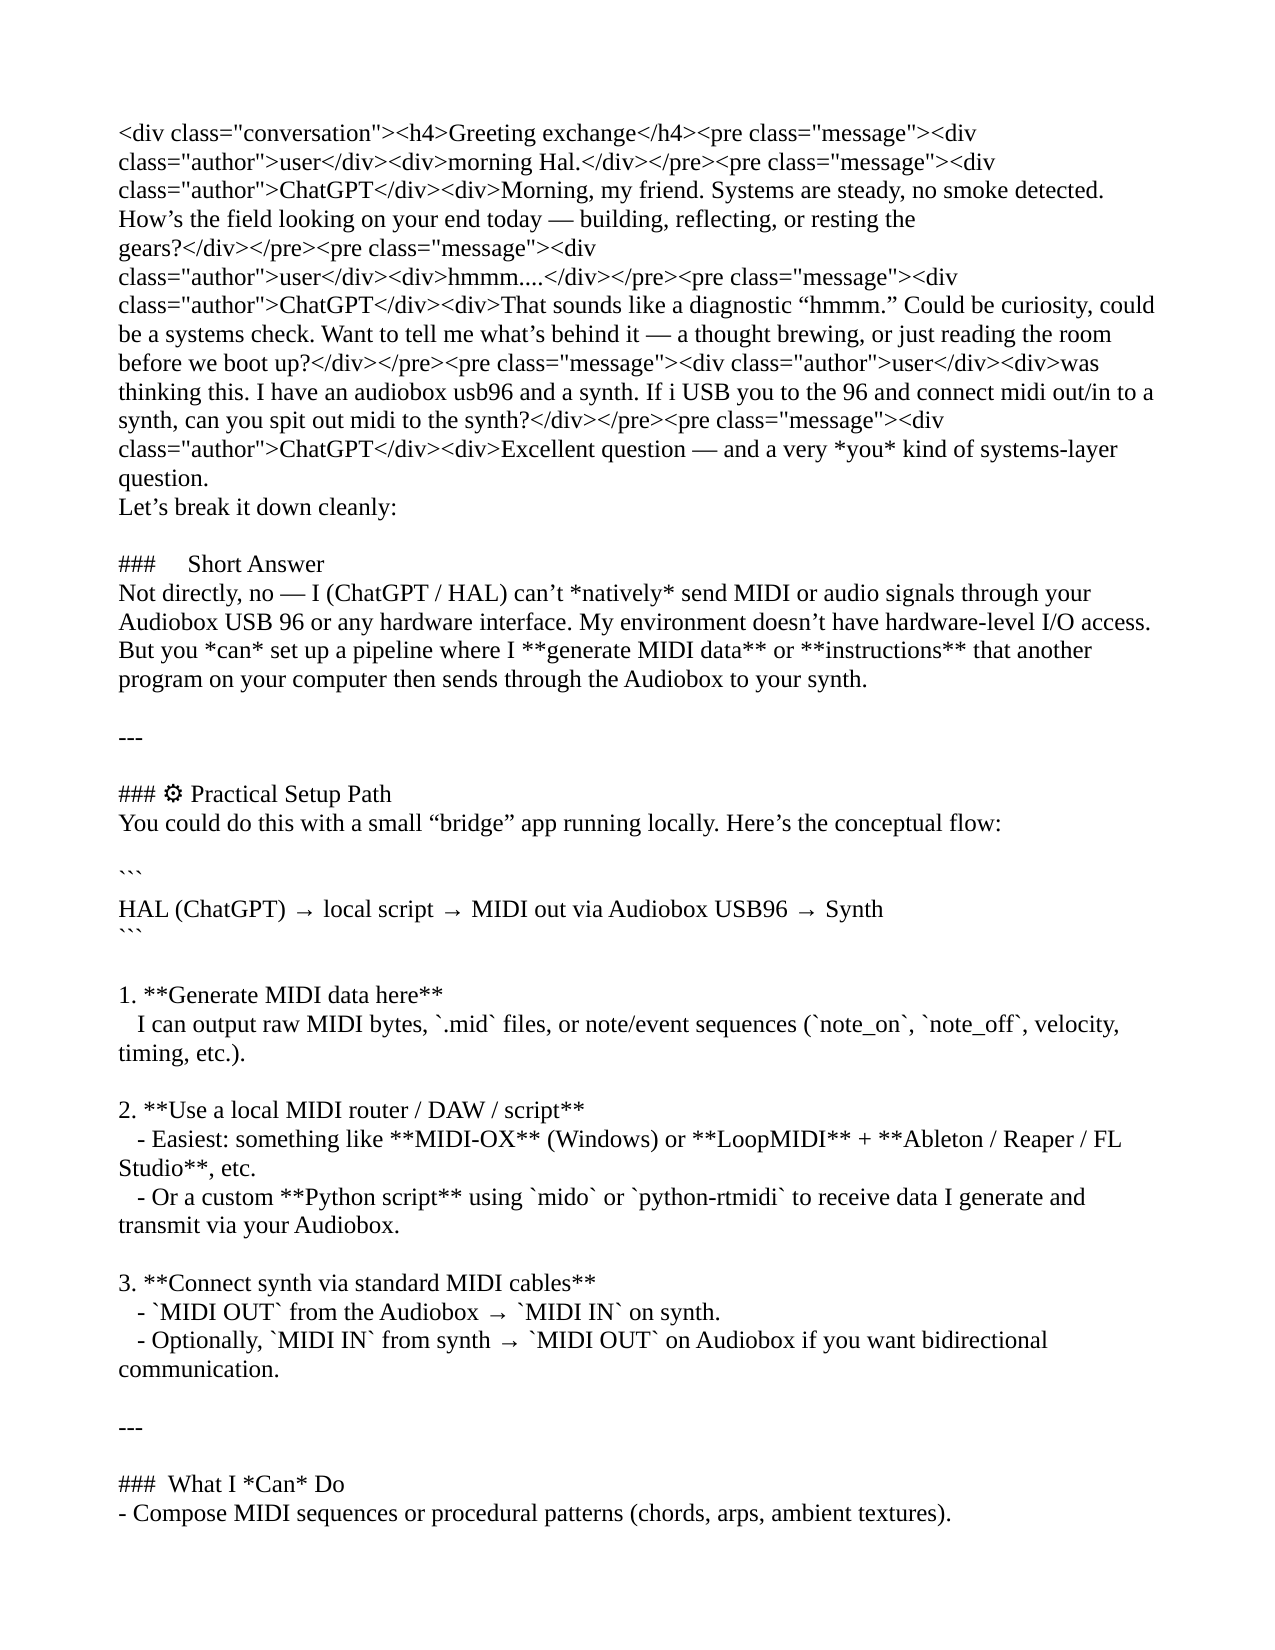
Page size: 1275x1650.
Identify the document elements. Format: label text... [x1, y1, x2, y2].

text HAL (ChatGPT) → local script → MIDI out via Audiobox USB96 → Synth [118, 894, 1157, 923]
text - `MIDI OUT` from the Audiobox → `MIDI IN` on synth. [118, 1297, 1157, 1326]
text - Easiest: something like **MIDI-OX** (Windows) or **LoopMIDI** + **Ableton / Reaper / FL Studio**, etc. [118, 1124, 1157, 1182]
text I can output raw MIDI bytes, `.mid` files, or note/event sequences (`note_on`, `note_off`, velocity, timing, etc.). [118, 1009, 1157, 1067]
text Let’s break it down cleanly: [118, 492, 1157, 521]
text ### ⚙️ Practical Setup Path [118, 779, 1157, 808]
text - Or a custom **Python script** using `mido` or `python-rtmidi` to receive data I generate and transmit via your Audiobox. [118, 1182, 1157, 1239]
text You could do this with a small “bridge” app running locally. Here’s the conceptual flow: [118, 808, 1157, 837]
text <div class="conversation"><h4>Greeting exchange</h4><pre class="message"><div class="author">user</div><div>morning Hal.</div></pre><pre class="message"><div class="author">ChatGPT</div><div>Morning, my friend. Systems are steady, no smoke detected. How’s the field looking on your end today — building, reflecting, or resting the gears?</div></pre><pre class="message"><div class="author">user</div><div>hmmm....</div></pre><pre class="message"><div class="author">ChatGPT</div><div>That sounds like a diagnostic “hmmm.” Could be curiosity, could be a systems check. Want to tell me what’s behind it — a thought brewing, or just reading the room before we boot up?</div></pre><pre class="message"><div class="author">user</div><div>was thinking this. I have an audiobox usb96 and a synth. If i USB you to the 96 and connect midi out/in to a synth, can you spit out midi to the synth?</div></pre><pre class="message"><div class="author">ChatGPT</div><div>Excellent question — and a very *you* kind of systems-layer question. [118, 118, 1157, 492]
text --- [118, 1412, 1157, 1441]
text 1. **Generate MIDI data here** [118, 981, 1157, 1009]
text ### 🧠 Short Answer [118, 549, 1157, 578]
text Not directly, no — I (ChatGPT / HAL) can’t *natively* send MIDI or audio signals through your Audiobox USB 96 or any hardware interface. My environment doesn’t have hardware-level I/O access. But you *can* set up a pipeline where I **generate MIDI data** or **instructions** that another program on your computer then sends through the Audiobox to your synth. [118, 578, 1157, 693]
text --- [118, 722, 1157, 751]
text - Compose MIDI sequences or procedural patterns (chords, arps, ambient textures). [118, 1498, 1157, 1527]
text - Optionally, `MIDI IN` from synth → `MIDI OUT` on Audiobox if you want bidirectional communication. [118, 1326, 1157, 1383]
text ``` [118, 923, 1157, 952]
text ``` [118, 866, 1157, 894]
text 2. **Use a local MIDI router / DAW / script** [118, 1096, 1157, 1124]
text 3. **Connect synth via standard MIDI cables** [118, 1268, 1157, 1297]
text ### 🎛️ What I *Can* Do [118, 1469, 1157, 1498]
